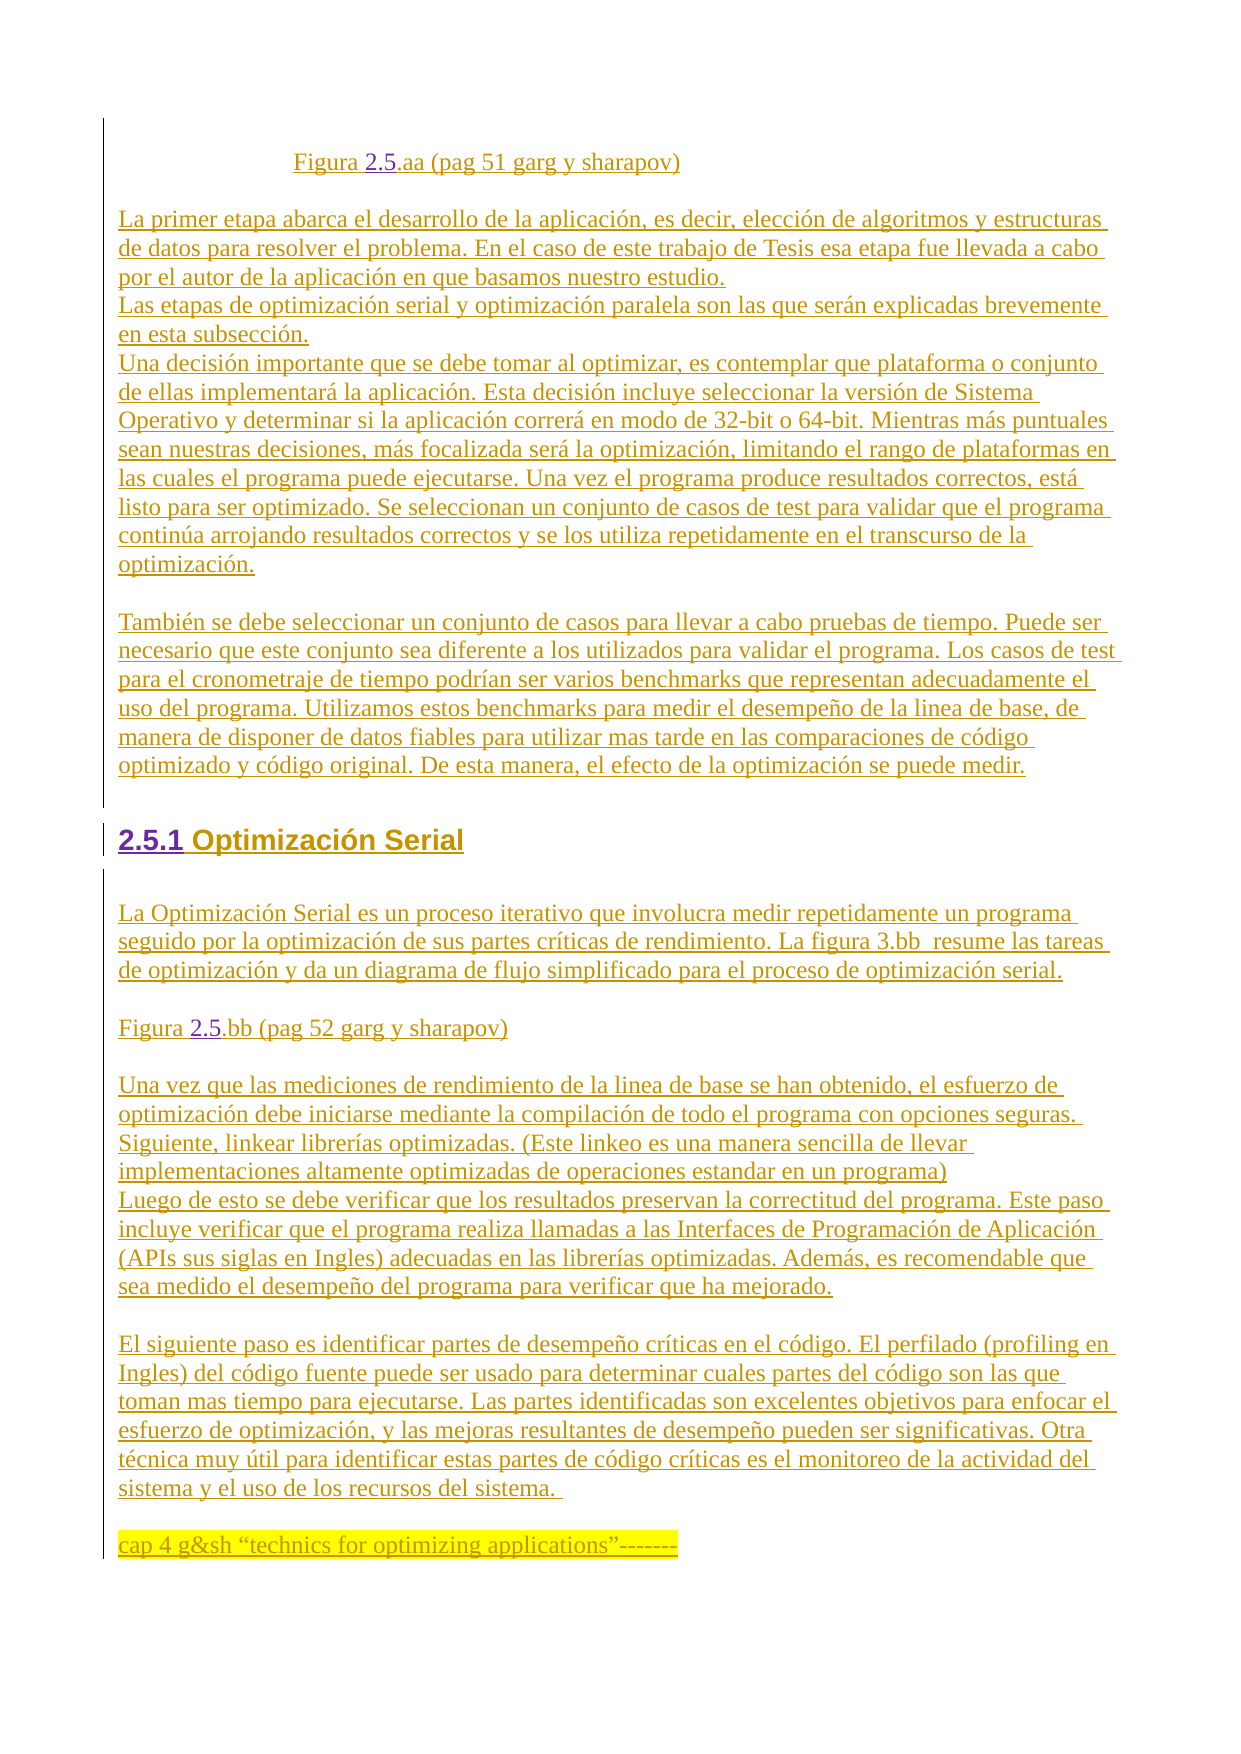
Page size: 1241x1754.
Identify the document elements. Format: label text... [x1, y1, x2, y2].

text También se debe seleccionar un conjunto de casos para llevar a cabo pruebas de tiempo. Puede ser necesario que este conjunto sea diferente a los utilizados para validar el programa. Los casos de test [118, 607, 1122, 661]
text La primer etapa abarca el desarrollo de la aplicación, es decir, elección de algoritmos y estructuras de datos para resolver el problema. En el caso de este trabajo de Tesis esa etapa fue llevada a cabo por el autor de la aplicación en que basamos nuestro estudio. [118, 204, 1122, 291]
text Figura 2.5.aa (pag 51 garg y sharapov) [293, 147, 1122, 176]
text El siguiente paso es identificar partes de desempeño críticas en el código. El perfilado (profiling en Ingles) del código fuente puede ser usado para determinar cuales partes del código son las que toman mas tiempo para ejecutarse. Las partes identificadas son excelentes objetivos para enfocar el esfuerzo de optimización, y las mejoras resultantes de desempeño pueden ser significativas. Otra técnica muy útil para identificar estas partes de código críticas es el monitoreo de la actividad del sistema y el uso de los recursos del sistema. [118, 1329, 1122, 1501]
text Una vez que las mediciones de rendimiento de la linea de base se han obtenido, el esfuerzo de optimización debe iniciarse mediante la compilación de todo el programa con opciones seguras. Siguiente, linkear librerías optimizadas. (Este linkeo es una manera sencilla de llevar implementaciones altamente optimizadas de operaciones estandar en un programa) [118, 1070, 1122, 1185]
text Una decisión importante que se debe tomar al optimizar, es contemplar que plataforma o conjunto de ellas implementará la aplicación. Esta decisión incluye seleccionar la versión de Sistema Operativo y determinar si la aplicación correrá en modo de 32-bit o 64-bit. Mientras más puntuales sean nuestras decisiones, más focalizada será la optimización, limitando el rango de plataformas en las cuales el programa puede ejecutarse. Una vez el programa produce resultados correctos, está listo para ser optimizado. Se seleccionan un conjunto de casos de test para validar que el programa continúa arrojando resultados correctos y se los utiliza repetidamente en el transcurso de la optimización. [118, 348, 1122, 578]
text Luego de esto se debe verificar que los resultados preservan la correctitud del programa. Este paso incluye verificar que el programa realiza llamadas a las Interfaces de Programación de Aplicación (APIs sus siglas en Ingles) adecuadas en las librerías optimizadas. Además, es recomendable que sea medido el desempeño del programa para verificar que ha mejorado. [118, 1185, 1122, 1300]
text cap 4 g&sh “technics for optimizing applications”------- [118, 1530, 1122, 1559]
text Las etapas de optimización serial y optimización paralela son las que serán explicadas brevemente en esta subsección. [118, 291, 1122, 348]
subtitle 2.5.1 Optimización Serial [118, 823, 1122, 856]
text Figura 2.5.bb (pag 52 garg y sharapov) [118, 1013, 1122, 1041]
text La Optimización Serial es un proceso iterativo que involucra medir repetidamente un programa seguido por la optimización de sus partes críticas de rendimiento. La figura 3.bb resume las tareas de optimización y da un diagrama de flujo simplificado para el proceso de optimización serial. [118, 898, 1122, 984]
text para el cronometraje de tiempo podrían ser varios benchmarks que representan adecuadamente el uso del programa. Utilizamos estos benchmarks para medir el desempeño de la linea de base, de manera de disponer de datos fiables para utilizar mas tarde en las comparaciones de código optimizado y código original. De esta manera, el efecto de la optimización se puede medir. [118, 662, 1122, 779]
